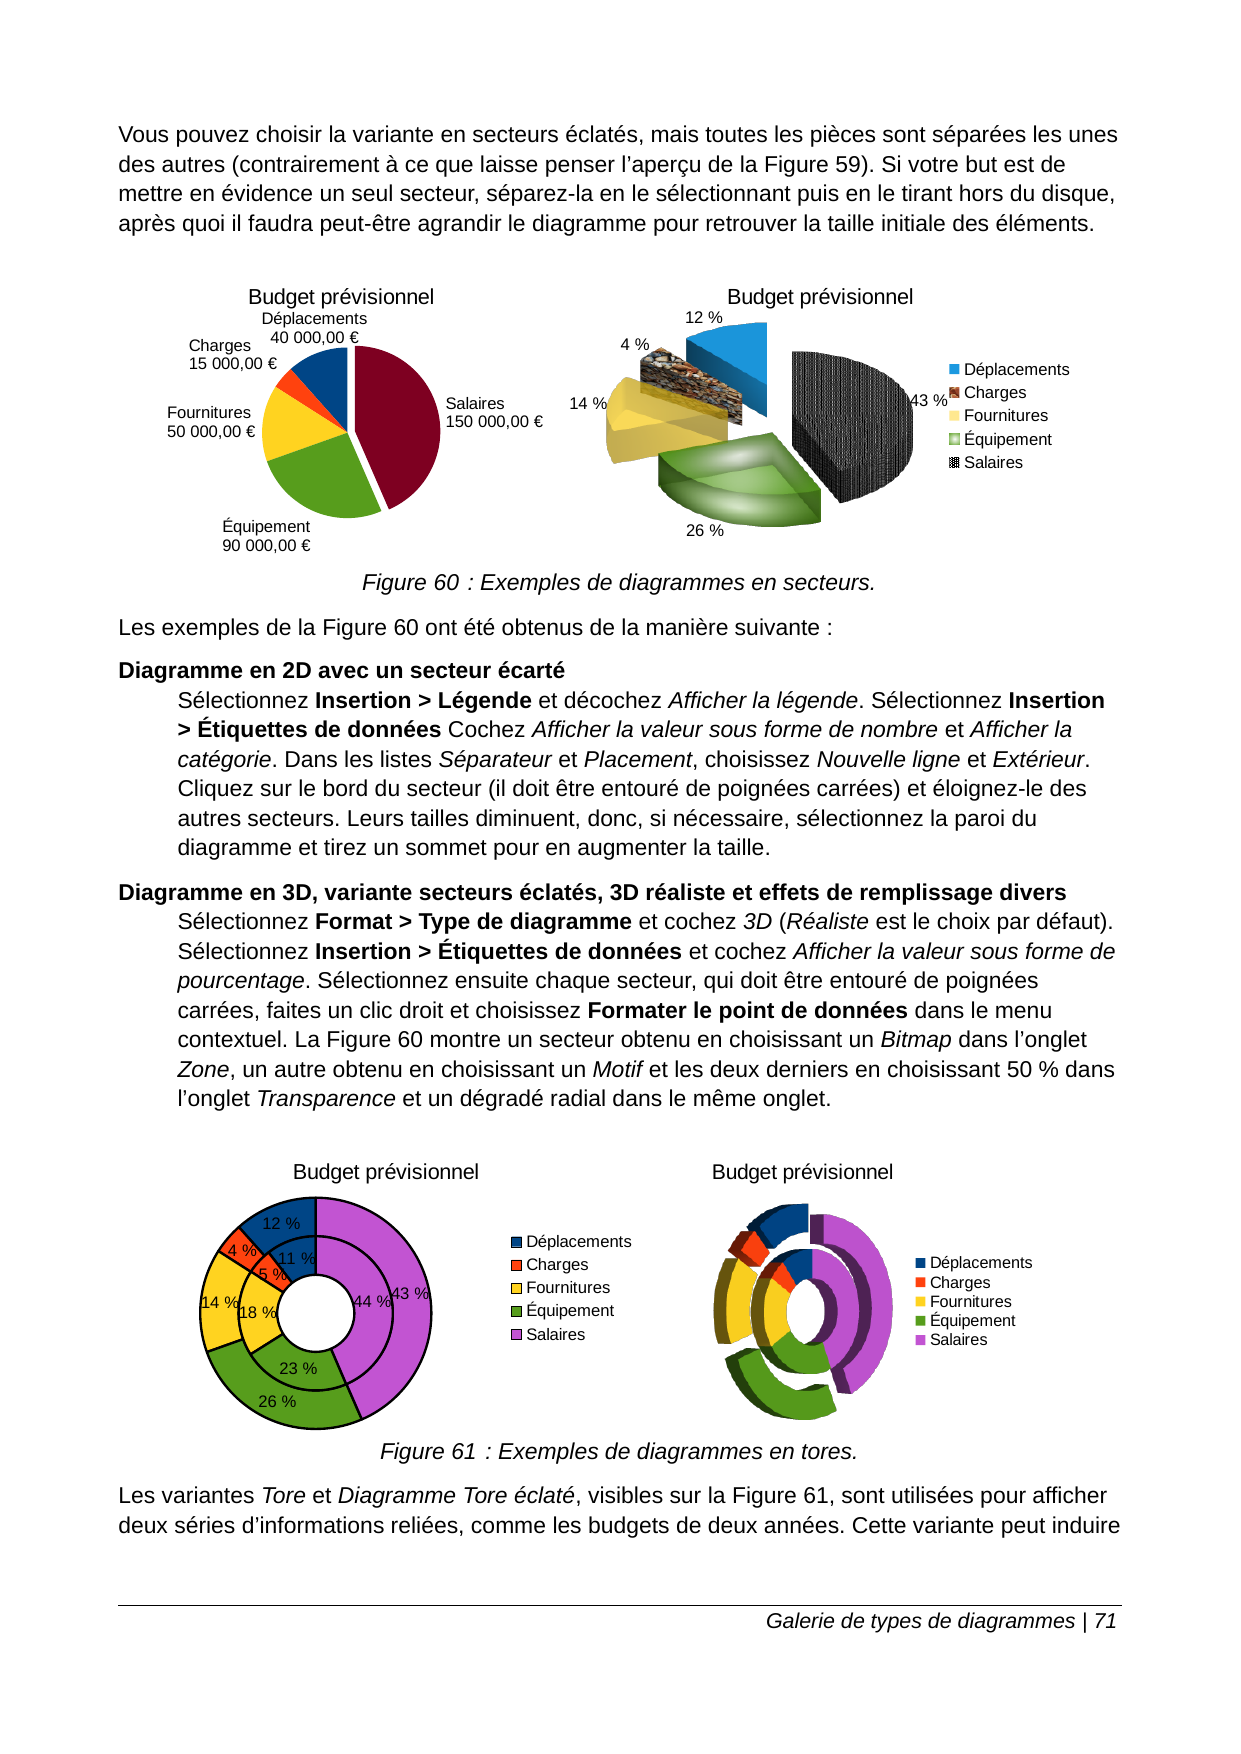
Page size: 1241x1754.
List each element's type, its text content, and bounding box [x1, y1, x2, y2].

list Sélectionnez Insertion > Légende et décochez Afficher la légende. Sélectionnez Insertion > Étiquettes de données Cochez Afficher la valeur sous forme de nombre et Afficher la catégorie. Dans les listes Séparateur et Placement, choisissez Nouvelle ligne et Extérieur. Cliquez sur le bord du secteur (il doit être entouré de poignées carrées) et éloignez-le des autres secteurs. Leurs tailles diminuent, donc, si nécessaire, sélectionnez la paroi du diagramme et tirez un sommet pour en augmenter la taille. [177, 684, 1122, 861]
subtitle Diagramme en 2D avec un secteur écarté [118, 654, 1122, 684]
text Les exemples de la Figure 60 ont été obtenus de la manière suivante : [118, 610, 1122, 640]
text Figure 60 : Exemples de diagrammes en secteurs. [118, 566, 1122, 596]
text Les variantes Tore et Diagramme Tore éclaté, visibles sur la Figure 61, sont utilisées pour afficher deux séries d’informations reliées, comme les budgets de deux années. Cette variante peut induire [118, 1479, 1122, 1538]
subtitle Diagramme en 3D, variante secteurs éclatés, 3D réaliste et effets de remplissage divers [118, 876, 1122, 905]
text Figure 61 : Exemples de diagrammes en tores. [118, 1435, 1122, 1464]
list Sélectionnez Format > Type de diagramme et cochez 3D (Réaliste est le choix par défaut). Sélectionnez Insertion > Étiquettes de données et cochez Afficher la valeur sous forme de pourcentage. Sélectionnez ensuite chaque secteur, qui doit être entouré de poignées carrées, faites un clic droit et choisissez Formater le point de données dans le menu contextuel. La Figure 60 montre un secteur obtenu en choisissant un Bitmap dans l’onglet Zone, un autre obtenu en choisissant un Motif et les deux derniers en choisissant 50 % dans l’onglet Transparence et un dégradé radial dans le même onglet. [177, 905, 1122, 1111]
text Vous pouvez choisir la variante en secteurs éclatés, mais toutes les pièces sont séparées les unes des autres (contrairement à ce que laisse penser l’aperçu de la Figure 59). Si votre but est de mettre en évidence un seul secteur, séparez-la en le sélectionnant puis en le tirant hors du disque, après quoi il faudra peut-être agrandir le diagramme pour retrouver la taille initiale des éléments. [118, 118, 1122, 236]
